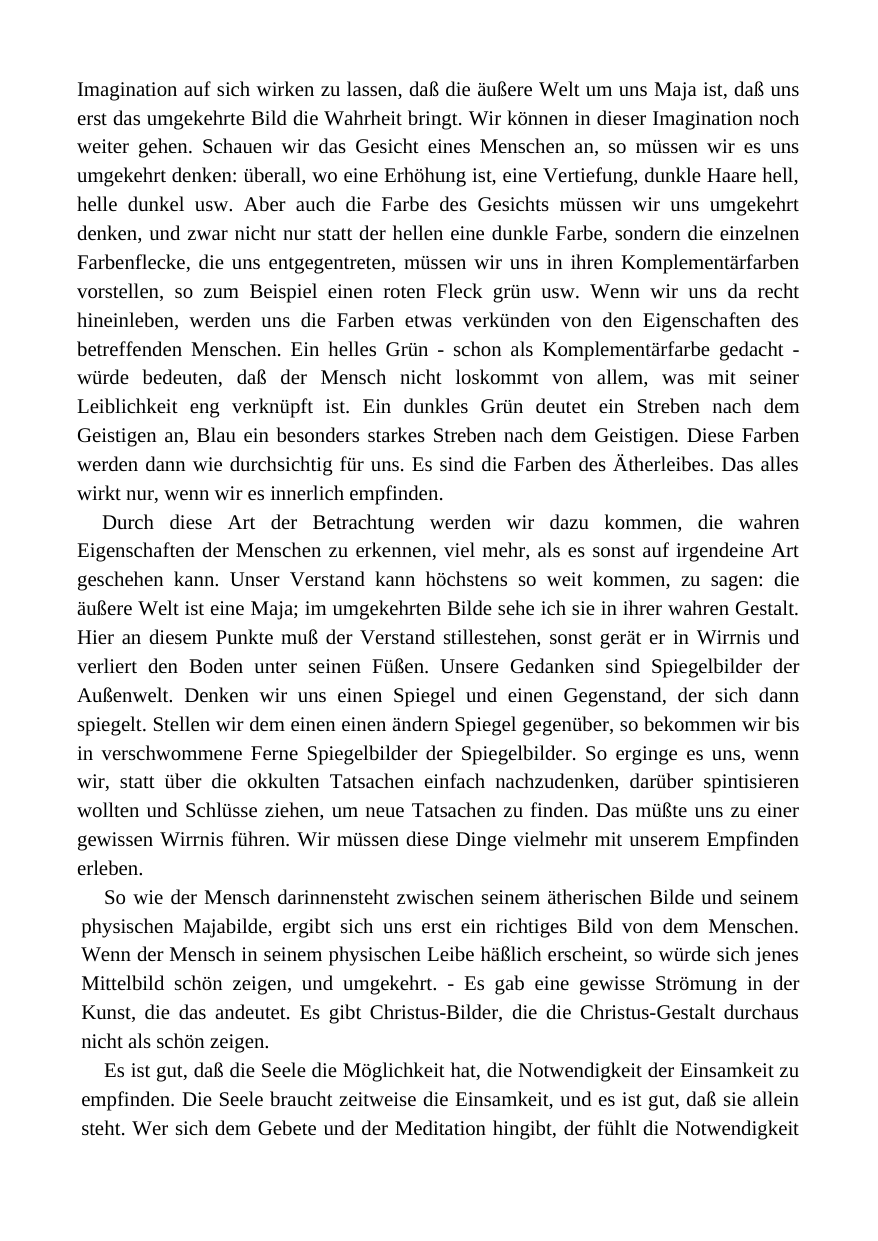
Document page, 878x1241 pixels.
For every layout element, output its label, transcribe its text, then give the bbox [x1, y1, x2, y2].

text Imagination auf sich wirken zu lassen, daß die äußere Welt um uns Maja ist, daß uns erst das umgekehrte Bild die Wahrheit bringt. Wir können in dieser Imagination noch weiter gehen. Schauen wir das Gesicht eines Menschen an, so müssen wir es uns umgekehrt denken: überall, wo eine Erhöhung ist, eine Vertiefung, dunkle Haare hell, helle dunkel usw. Aber auch die Farbe des Gesichts müssen wir uns umgekehrt denken, und zwar nicht nur statt der hellen eine dunkle Farbe, sondern die einzelnen Farbenflecke, die uns entgegentreten, müssen wir uns in ihren Komplementärfarben vorstellen, so zum Beispiel einen roten Fleck grün usw. Wenn wir uns da recht hineinleben, werden uns die Farben etwas verkünden von den Eigenschaften des betreffenden Menschen. Ein helles Grün - schon als Komplementärfarbe gedacht - würde bedeuten, daß der Mensch nicht loskommt von allem, was mit seiner Leiblichkeit eng verknüpft ist. Ein dunkles Grün deutet ein Streben nach dem Geistigen an, Blau ein besonders starkes Streben nach dem Geistigen. Diese Farben werden dann wie durchsichtig für uns. Es sind die Farben des Ätherleibes. Das alles wirkt nur, wenn wir es innerlich empfinden. [77, 77, 800, 505]
text Durch diese Art der Betrachtung werden wir dazu kommen, die wahren Eigenschaften der Menschen zu erkennen, viel mehr, als es sonst auf irgendeine Art geschehen kann. Unser Verstand kann höchstens so weit kommen, zu sagen: die äußere Welt ist eine Maja; im umgekehrten Bilde sehe ich sie in ihrer wahren Gestalt. Hier an diesem Punkte muß der Verstand stillestehen, sonst gerät er in Wirrnis und verliert den Boden unter seinen Füßen. Unsere Gedanken sind Spiegelbilder der Außenwelt. Denken wir uns einen Spiegel und einen Gegenstand, der sich dann spiegelt. Stellen wir dem einen einen ändern Spiegel gegenüber, so bekommen wir bis in verschwommene Ferne Spiegelbilder der Spiegelbilder. So erginge es uns, wenn wir, statt über die okkulten Tatsachen einfach nachzudenken, darüber spintisieren wollten und Schlüsse ziehen, um neue Tatsachen zu finden. Das müßte uns zu einer gewissen Wirrnis führen. Wir müssen diese Dinge vielmehr mit unserem Empfinden erleben. [77, 509, 800, 880]
text Es ist gut, daß die Seele die Möglichkeit hat, die Notwendigkeit der Einsamkeit zu empfinden. Die Seele braucht zeitweise die Einsamkeit, und es ist gut, daß sie allein steht. Wer sich dem Gebete und der Meditation hingibt, der fühlt die Notwendigkeit [81, 1058, 800, 1139]
text So wie der Mensch darinnensteht zwischen seinem ätherischen Bilde und seinem physischen Majabilde, ergibt sich uns erst ein richtiges Bild von dem Menschen. Wenn der Mensch in seinem physischen Leibe häßlich erscheint, so würde sich jenes Mittelbild schön zeigen, und umgekehrt. - Es gab eine gewisse Strömung in der Kunst, die das andeutet. Es gibt Christus-Bilder, die die Christus-Gestalt durchaus nicht als schön zeigen. [81, 885, 800, 1053]
